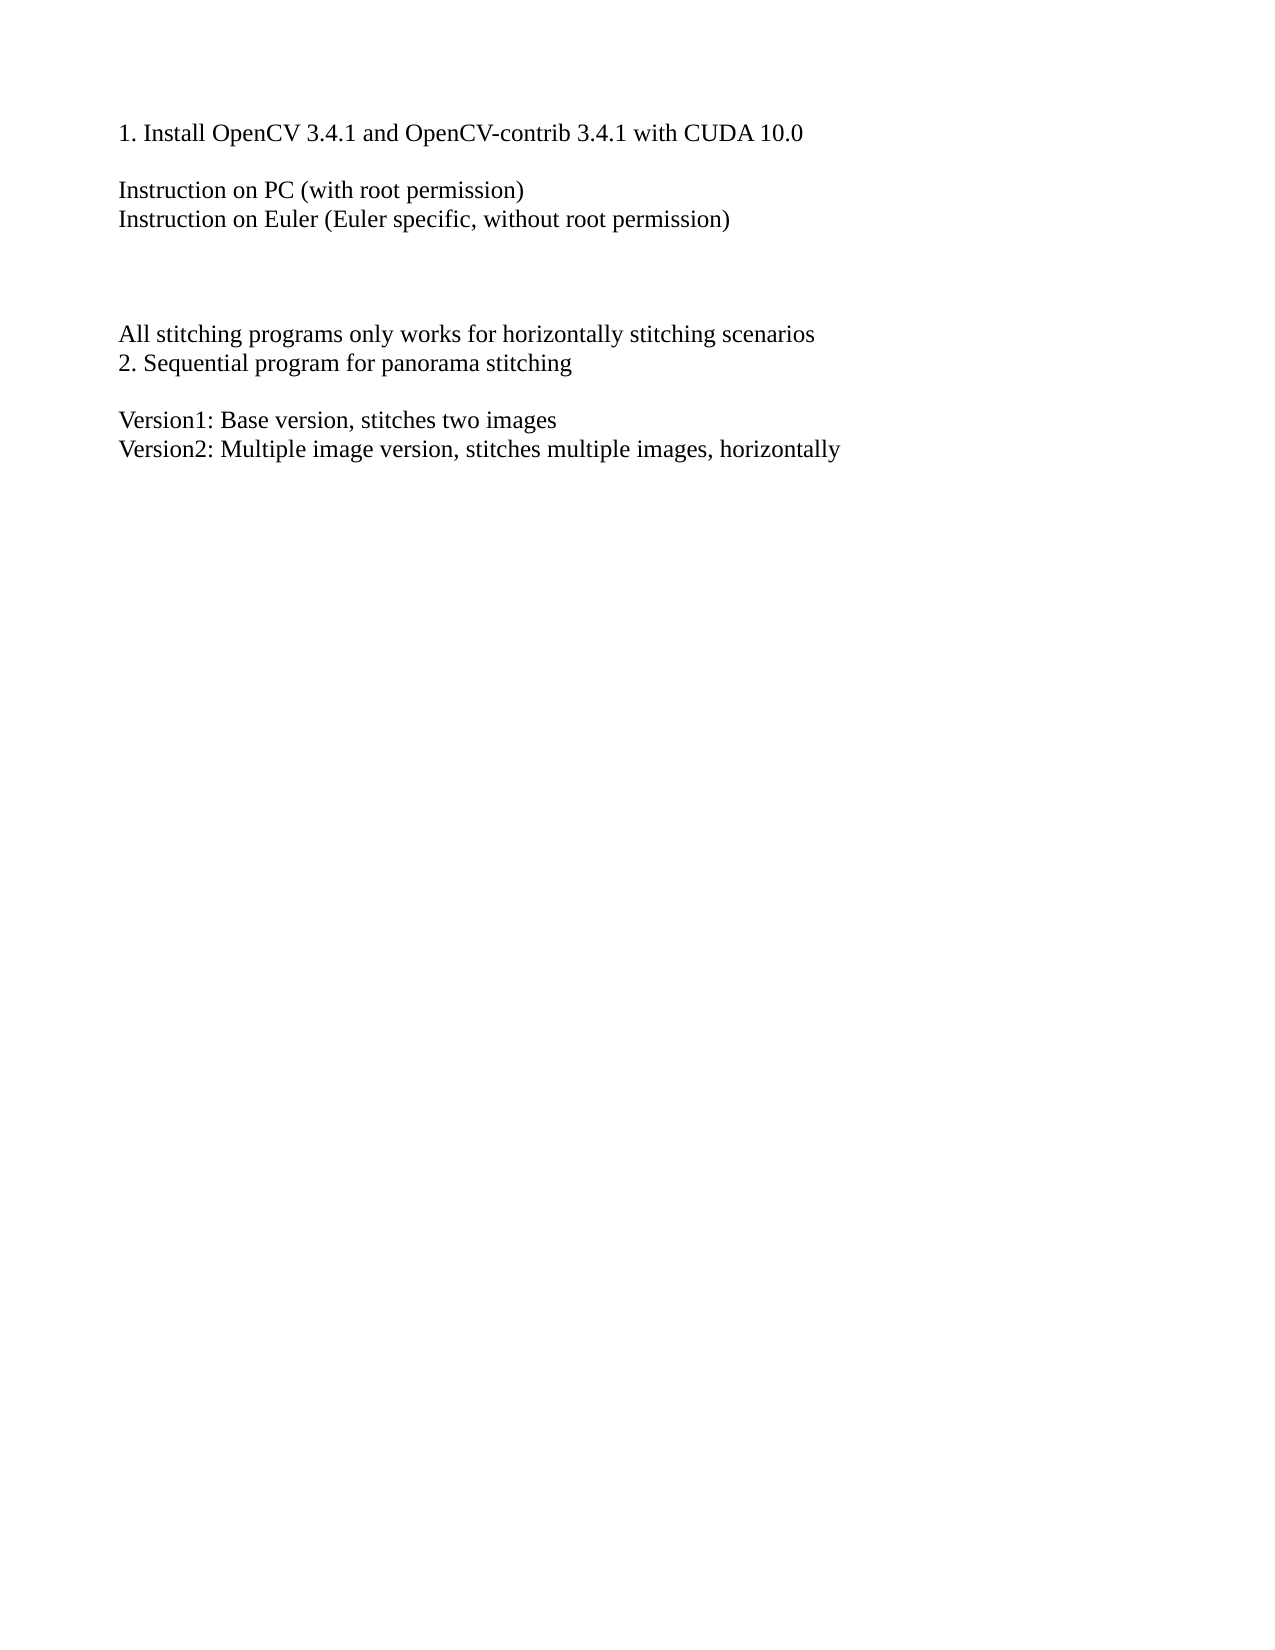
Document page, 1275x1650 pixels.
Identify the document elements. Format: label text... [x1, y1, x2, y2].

text All stitching programs only works for horizontally stitching scenarios [118, 319, 1157, 348]
text Version1: Base version, stitches two images [118, 406, 1157, 434]
text 1. Install OpenCV 3.4.1 and OpenCV-contrib 3.4.1 with CUDA 10.0 [118, 118, 1157, 147]
text Version2: Multiple image version, stitches multiple images, horizontally [118, 434, 1157, 463]
text Instruction on PC (with root permission) [118, 176, 1157, 204]
text Instruction on Euler (Euler specific, without root permission) [118, 204, 1157, 233]
text 2. Sequential program for panorama stitching [118, 348, 1157, 377]
